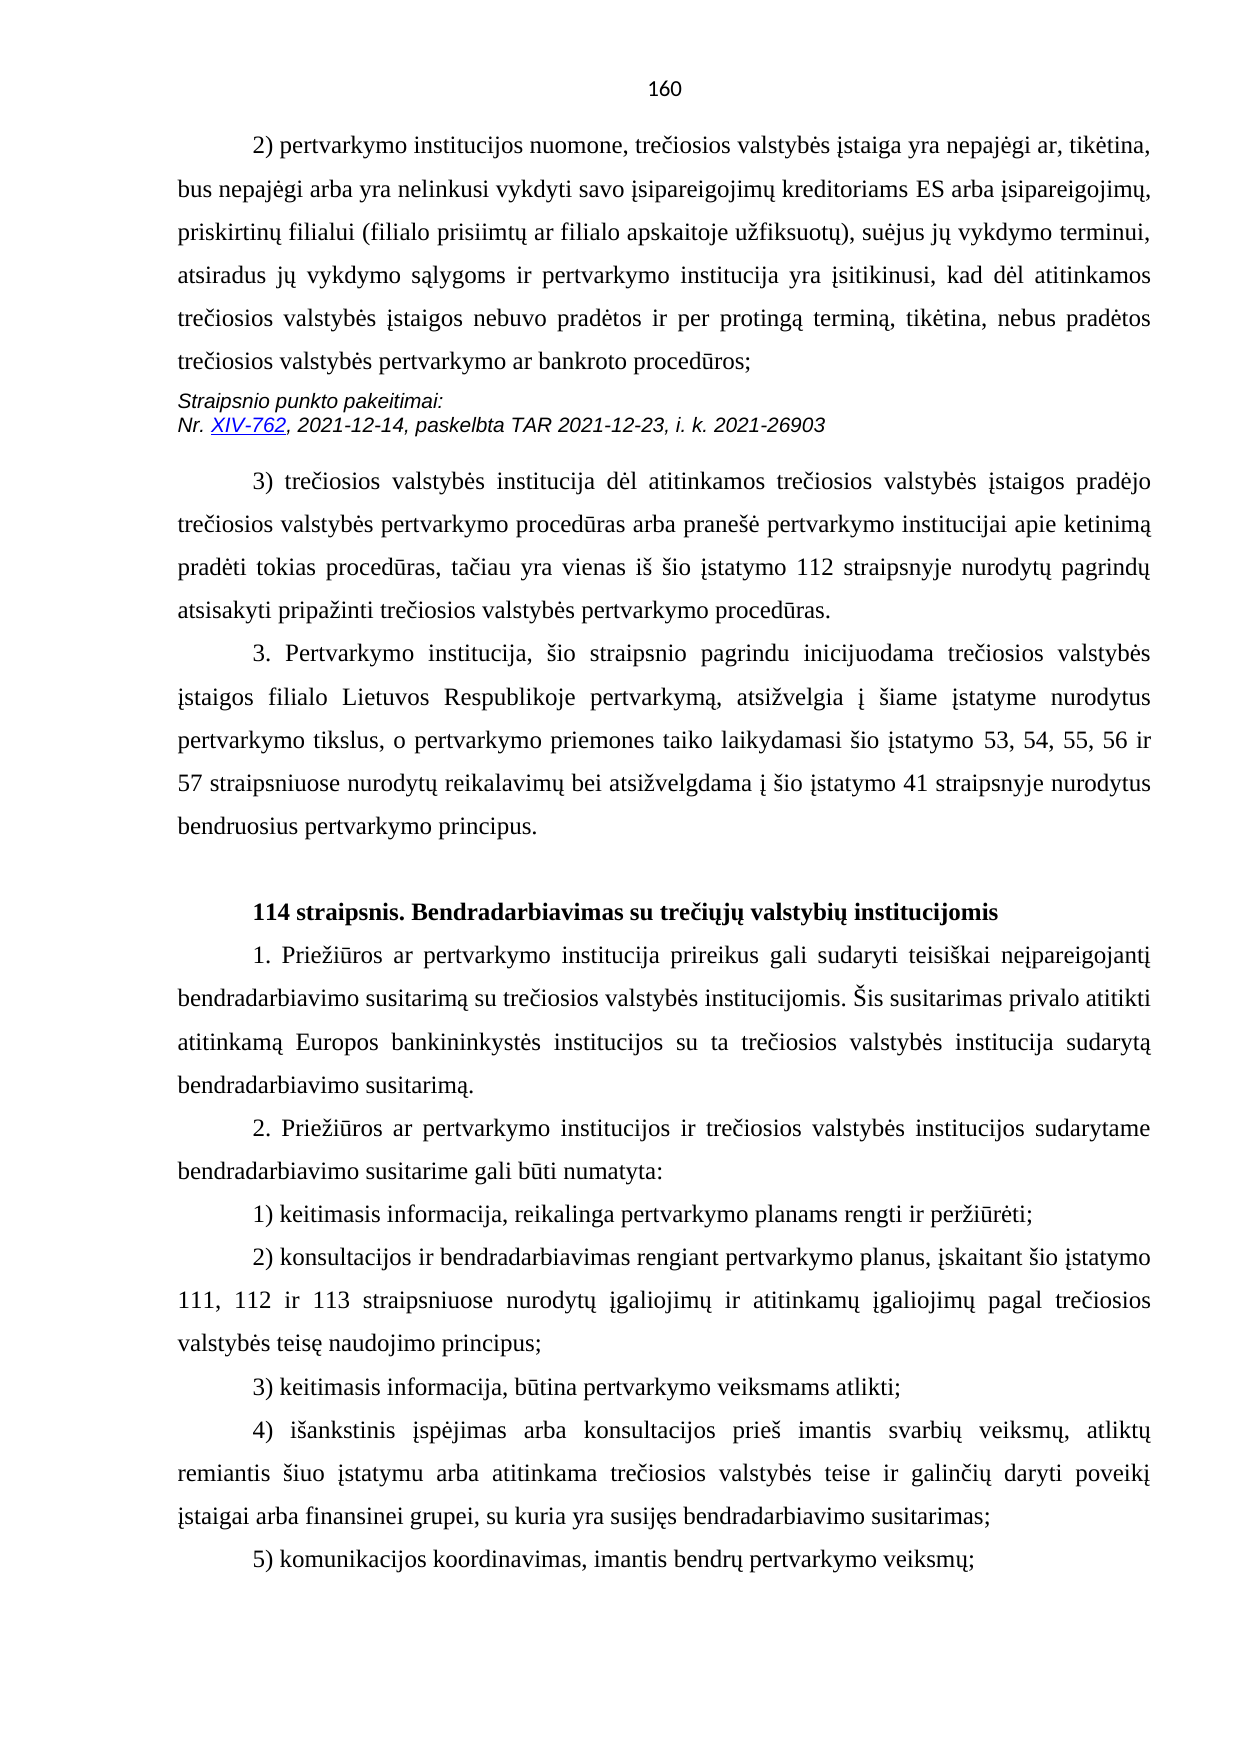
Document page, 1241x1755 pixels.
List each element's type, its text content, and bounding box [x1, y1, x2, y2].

text Straipsnio punkto pakeitimai: [177, 389, 1152, 413]
text 1) keitimasis informacija, reikalinga pertvarkymo planams rengti ir peržiūrėti; [177, 1199, 1152, 1228]
text 2) konsultacijos ir bendradarbiavimas rengiant pertvarkymo planus, įskaitant šio įstatymo 111, 112 ir 113 straipsniuose nurodytų įgaliojimų ir atitinkamų įgaliojimų pagal trečiosios valstybės teisę naudojimo principus; [177, 1242, 1152, 1357]
text 3) trečiosios valstybės institucija dėl atitinkamos trečiosios valstybės įstaigos pradėjo trečiosios valstybės pertvarkymo procedūras arba pranešė pertvarkymo institucijai apie ketinimą pradėti tokias procedūras, tačiau yra vienas iš šio įstatymo 112 straipsnyje nurodytų pagrindų atsisakyti pripažinti trečiosios valstybės pertvarkymo procedūras. [177, 466, 1152, 624]
text 2. Priežiūros ar pertvarkymo institucijos ir trečiosios valstybės institucijos sudarytame bendradarbiavimo susitarime gali būti numatyta: [177, 1113, 1152, 1185]
text Nr. XIV-762, 2021-12-14, paskelbta TAR 2021-12-23, i. k. 2021-26903 [177, 413, 1152, 437]
text 3) keitimasis informacija, būtina pertvarkymo veiksmams atlikti; [177, 1372, 1152, 1400]
text 3. Pertvarkymo institucija, šio straipsnio pagrindu inicijuodama trečiosios valstybės įstaigos filialo Lietuvos Respublikoje pertvarkymą, atsižvelgia į šiame įstatyme nurodytus pertvarkymo tikslus, o pertvarkymo priemones taiko laikydamasi šio įstatymo 53, 54, 55, 56 ir 57 straipsniuose nurodytų reikalavimų bei atsižvelgdama į šio įstatymo 41 straipsnyje nurodytus bendruosius pertvarkymo principus. [177, 638, 1152, 840]
text 114 straipsnis. Bendradarbiavimas su trečiųjų valstybių institucijomis [177, 897, 1152, 926]
text 1. Priežiūros ar pertvarkymo institucija prireikus gali sudaryti teisiškai neįpareigojantį bendradarbiavimo susitarimą su trečiosios valstybės institucijomis. Šis susitarimas privalo atitikti atitinkamą Europos bankininkystės institucijos su ta trečiosios valstybės institucija sudarytą bendradarbiavimo susitarimą. [177, 940, 1152, 1098]
text 5) komunikacijos koordinavimas, imantis bendrų pertvarkymo veiksmų; [177, 1544, 1152, 1573]
text 4) išankstinis įspėjimas arba konsultacijos prieš imantis svarbių veiksmų, atliktų remiantis šiuo įstatymu arba atitinkama trečiosios valstybės teise ir galinčių daryti poveikį įstaigai arba finansinei grupei, su kuria yra susijęs bendradarbiavimo susitarimas; [177, 1415, 1152, 1530]
text 2) pertvarkymo institucijos nuomone, trečiosios valstybės įstaiga yra nepajėgi ar, tikėtina, bus nepajėgi arba yra nelinkusi vykdyti savo įsipareigojimų kreditoriams ES arba įsipareigojimų, priskirtinų filialui (filialo prisiimtų ar filialo apskaitoje užfiksuotų), suėjus jų vykdymo terminui, atsiradus jų vykdymo sąlygoms ir pertvarkymo institucija yra įsitikinusi, kad dėl atitinkamos trečiosios valstybės įstaigos nebuvo pradėtos ir per protingą terminą, tikėtina, nebus pradėtos trečiosios valstybės pertvarkymo ar bankroto procedūros; [177, 131, 1152, 375]
